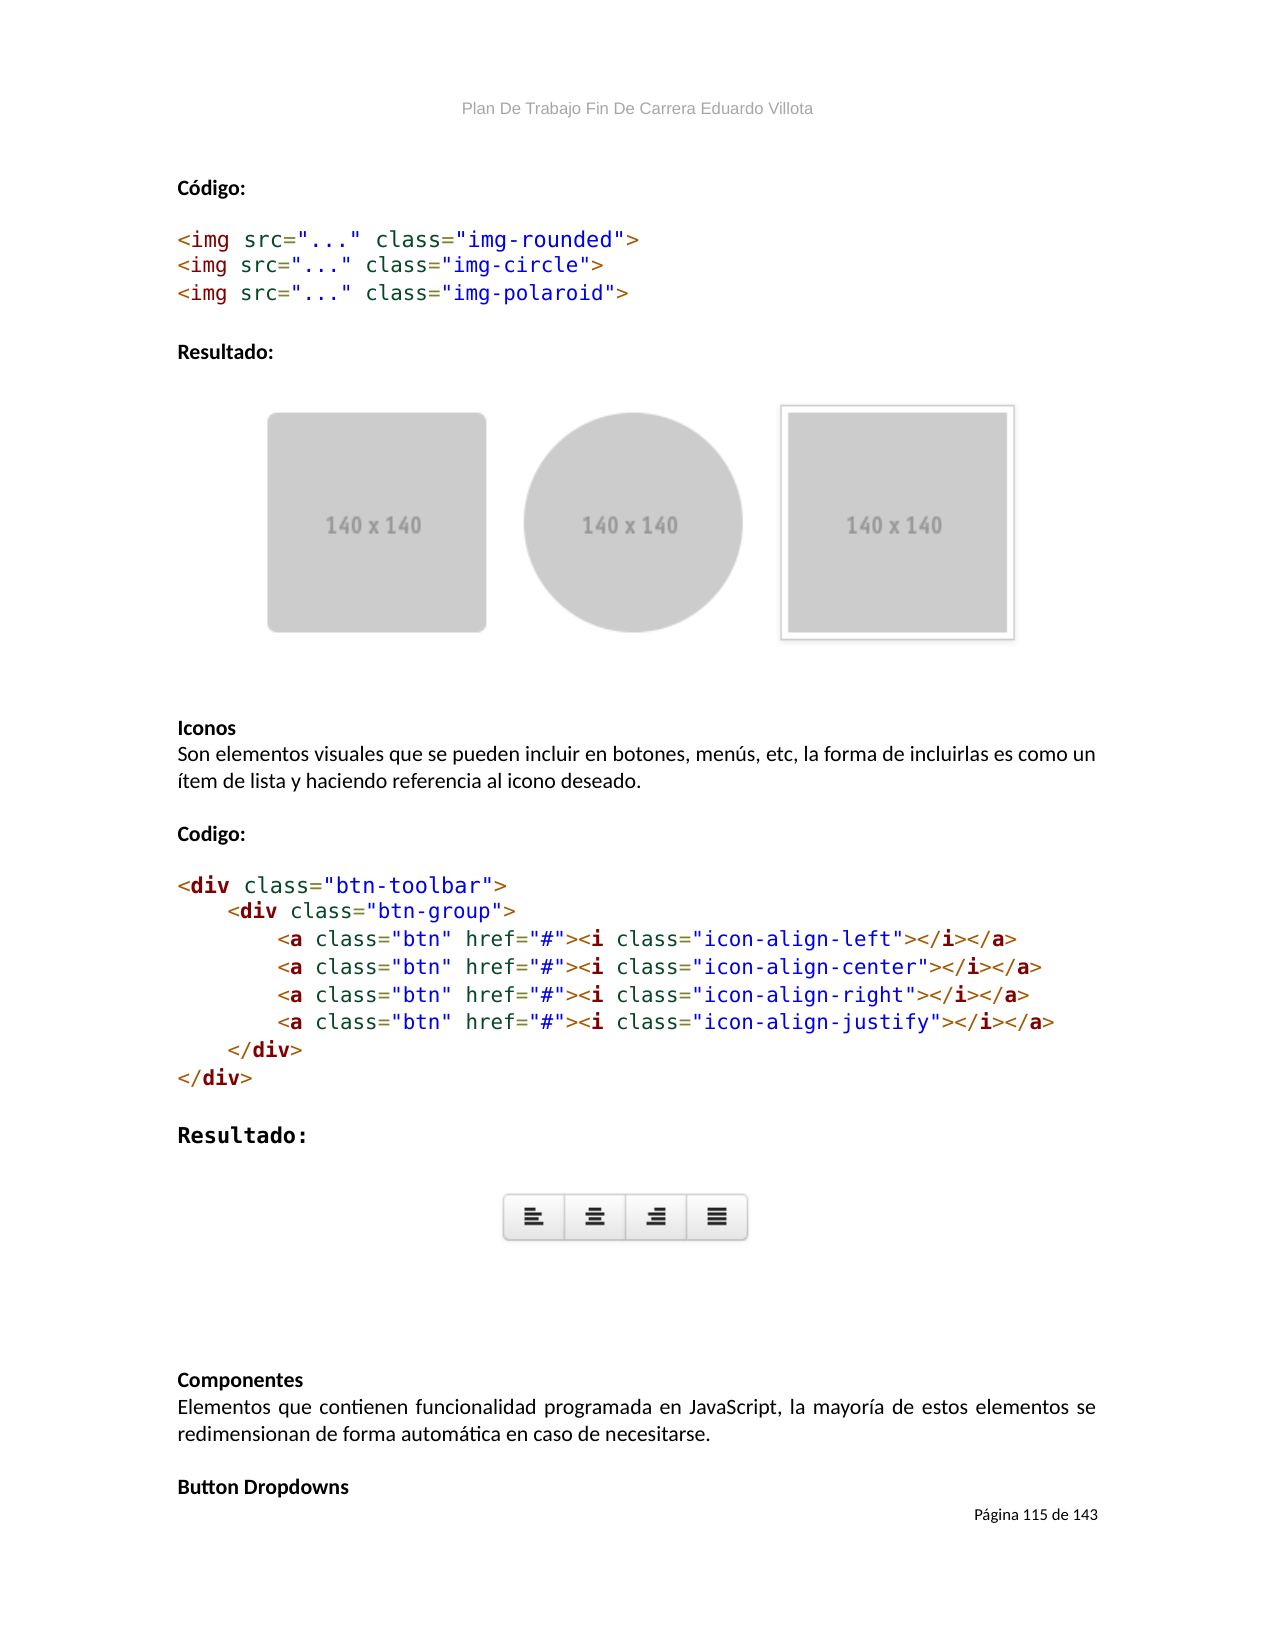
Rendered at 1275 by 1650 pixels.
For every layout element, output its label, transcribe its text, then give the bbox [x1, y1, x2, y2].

picture [481, 1175, 794, 1260]
text <a class="btn" href="#"><i class="icon-align-right"></i></a> [177, 983, 1098, 1007]
text Codigo: [177, 820, 1098, 847]
text <img src="..." class="img-polaroid"> [177, 281, 1098, 305]
text Button Dropdowns [177, 1473, 1098, 1500]
text <img src="..." class="img-circle"> [177, 253, 1098, 277]
text Código: [177, 174, 1098, 201]
text Componentes [177, 1367, 1098, 1393]
text Elementos que contienen funcionalidad programada en JavaScript, la mayoría de estos elementos se redimensionan de forma automática en caso de necesitarse. [177, 1393, 1098, 1447]
text Resultado: [177, 1123, 1098, 1149]
text Resultado: [177, 338, 1098, 365]
text Son elementos visuales que se pueden incluir en botones, menús, etc, la forma de incluirlas es como un ítem de lista y haciendo referencia al icono deseado. [177, 740, 1098, 794]
picture [238, 391, 1037, 661]
text <div class="btn-toolbar"> [177, 874, 1098, 899]
text </div> [177, 1066, 1098, 1090]
text Iconos [177, 714, 1098, 740]
text <a class="btn" href="#"><i class="icon-align-justify"></i></a> [177, 1010, 1098, 1035]
text <img src="..." class="img-rounded"> [177, 228, 1098, 253]
text </div> [177, 1038, 1098, 1062]
text <a class="btn" href="#"><i class="icon-align-left"></i></a> [177, 927, 1098, 951]
text <a class="btn" href="#"><i class="icon-align-center"></i></a> [177, 955, 1098, 979]
text <div class="btn-group"> [177, 899, 1098, 923]
